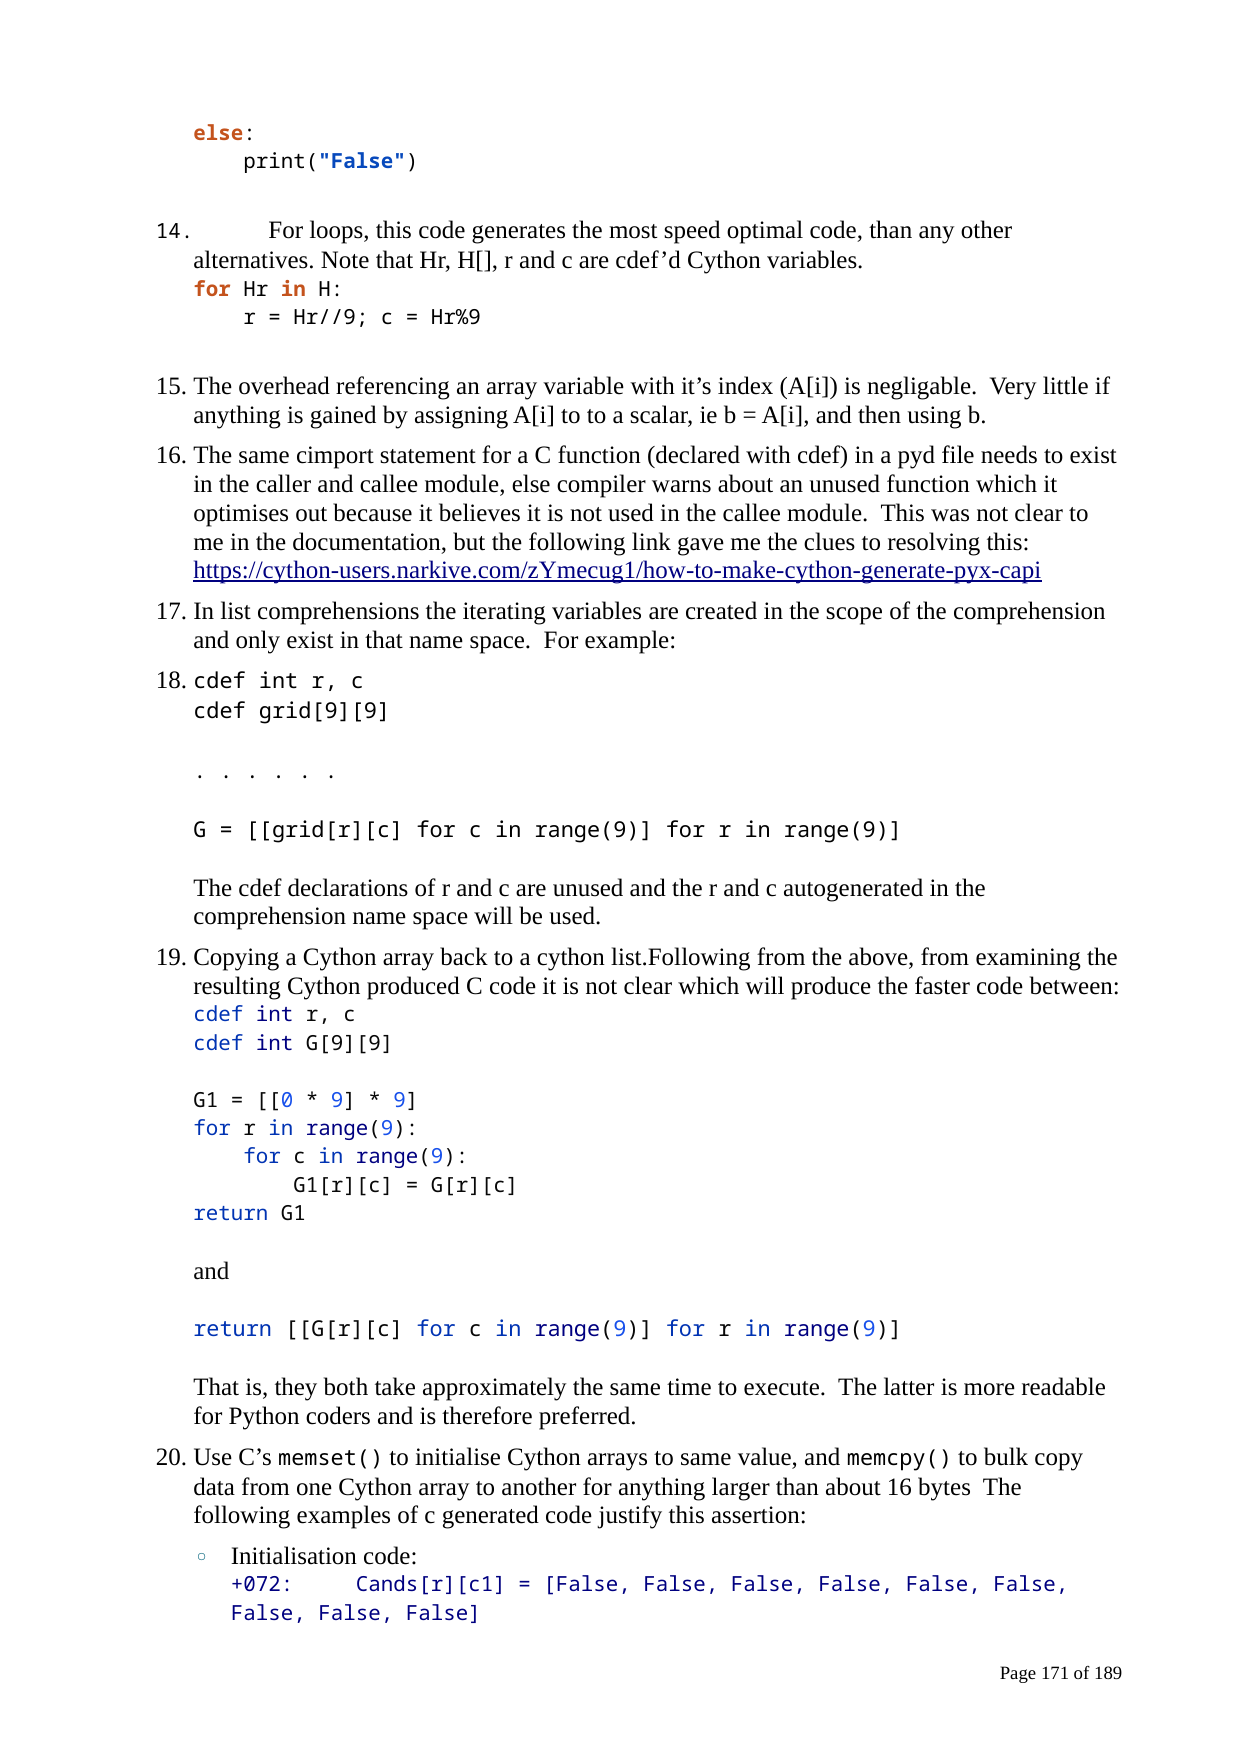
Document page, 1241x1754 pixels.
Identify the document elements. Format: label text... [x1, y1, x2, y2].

list The same cimport statement for a C function (declared with cdef) in a pyd file needs to exist in the caller and callee module, else compiler warns about an unused function which it optimises out because it believes it is not used in the callee module. This was not clear to me in the documentation, but the following link gave me the clues to resolving this: https://cython-users.narkive.com/zYmecug1/how-to-make-cython-generate-pyx-capi [156, 440, 1122, 584]
list Use C’s memset() to initialise Cython arrays to same value, and memcpy() to bulk copy data from one Cython array to another for anything larger than about 16 bytes The following examples of c generated code justify this assertion: [156, 1442, 1122, 1529]
list else: print("False") [156, 118, 1122, 204]
list The overhead referencing an array variable with it’s index (A[i]) is negligable. Very little if anything is gained by assigning A[i] to to a scalar, ie b = A[i], and then using b. [156, 371, 1122, 429]
picture [198, 1553, 205, 1560]
list Initialisation code: +072: Cands[r][c1] = [False, False, False, False, False, False, False, False, False] [193, 1541, 1122, 1626]
list For loops, this code generates the most speed optimal code, than any other alternatives. Note that Hr, H[], r and c are cdef’d Cython variables. for Hr in H: r = Hr//9; c = Hr%9 [156, 216, 1122, 359]
list Copying a Cython array back to a cython list.Following from the above, from examining the resulting Cython produced C code it is not clear which will produce the faster code between: cdef int r, c cdef int G[9][9] G1 = [[0 * 9] * 9] for r in range(9): for c in range(9): G1[r][c] = G[r][c] return G1 and return [[G[r][c] for c in range(9)] for r in range(9)] That is, they both take approximately the same time to execute. The latter is more readable for Python coders and is therefore preferred. [156, 942, 1122, 1430]
list In list comprehensions the iterating variables are created in the scope of the comprehension and only exist in that name space. For example: [156, 596, 1122, 653]
list cdef int r, c cdef grid[9][9] . . . . . . G = [[grid[r][c] for c in range(9)] for r in range(9)] The cdef declarations of r and c are unused and the r and c autogenerated in the comprehension name space will be used. [156, 665, 1122, 930]
